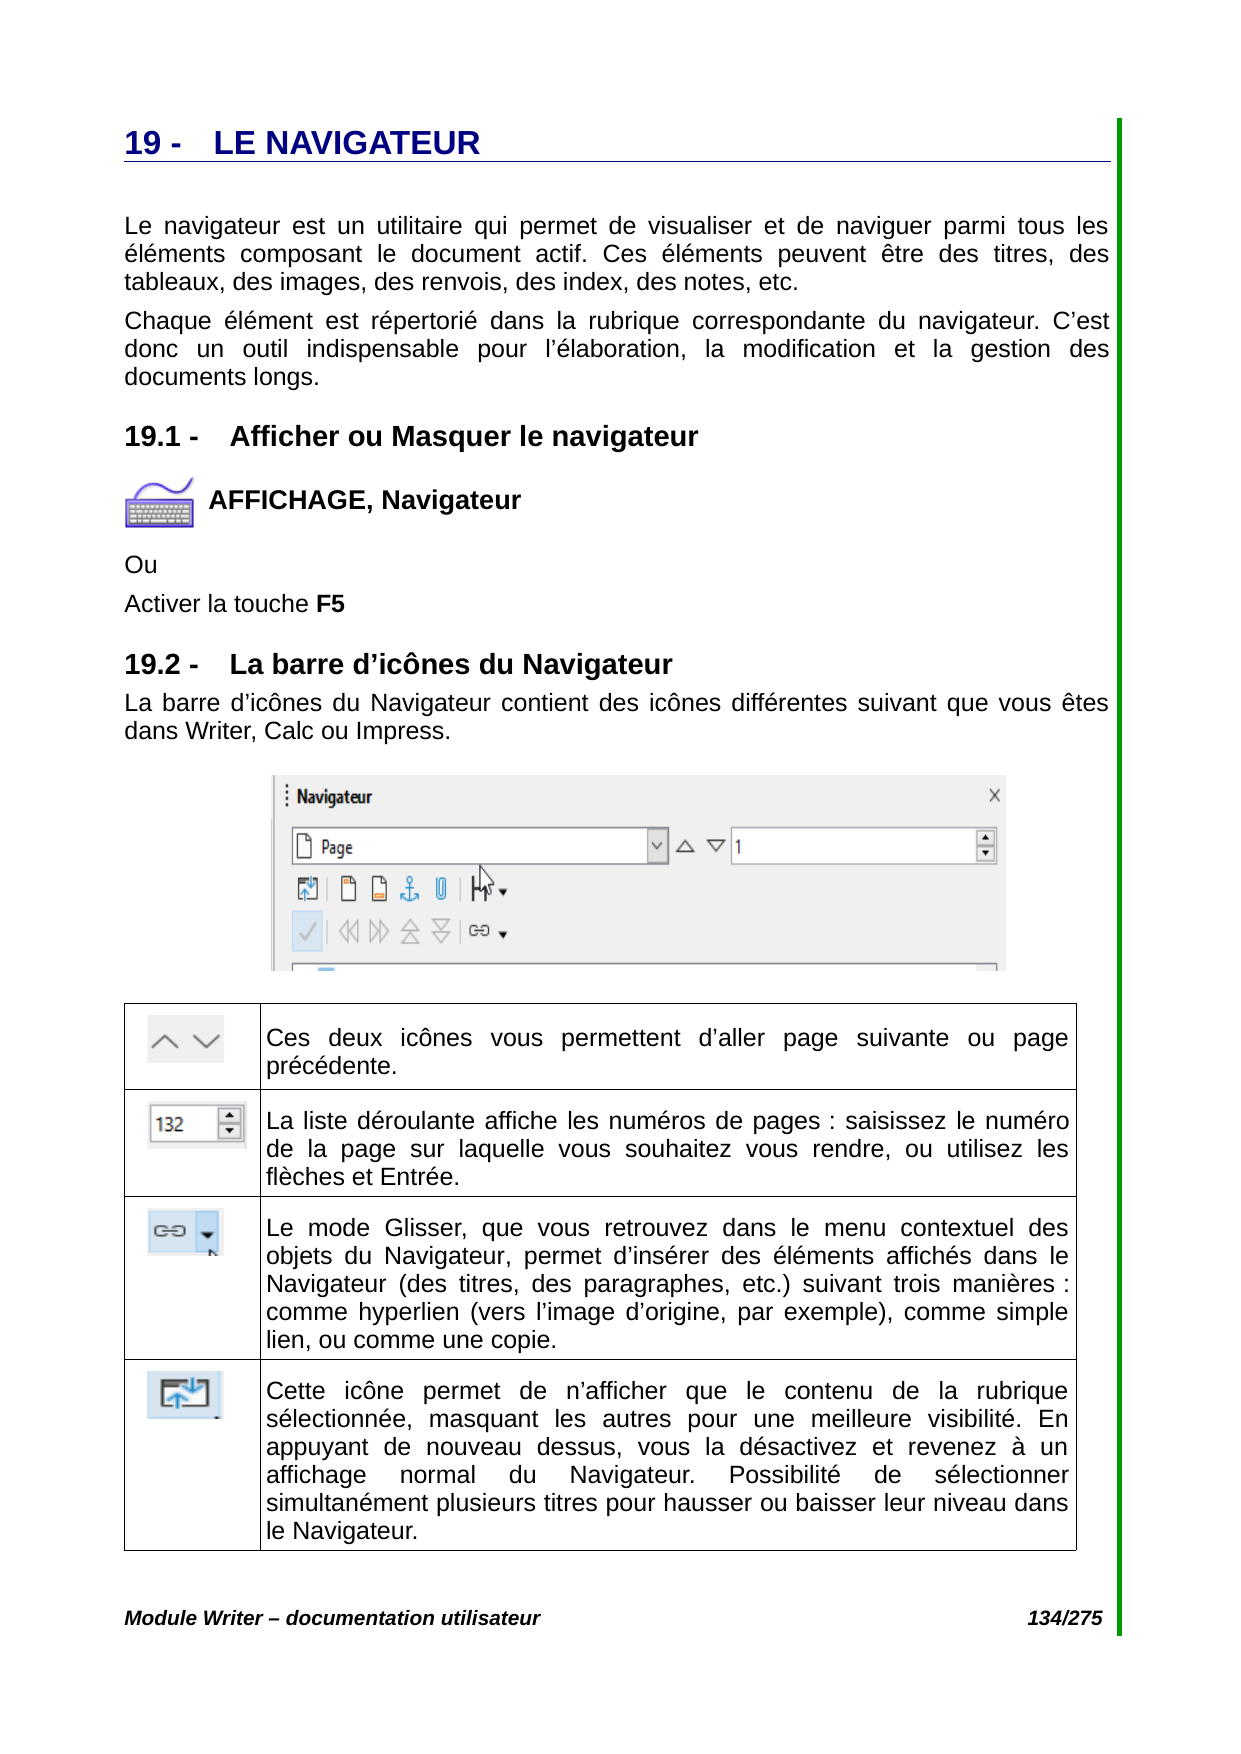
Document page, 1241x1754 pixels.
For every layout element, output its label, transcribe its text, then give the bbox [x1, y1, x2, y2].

table_cell [125, 1090, 260, 1196]
table_cell Cette icône permet de n’afficher que le contenu de la rubrique sélectionnée, masquant les autres pour une meilleure visibilité. En appuyant de nouveau dessus, vous la désactivez et revenez à un affichage normal du Navigateur. Possibilité de sélectionner simultanément plusieurs titres pour hausser ou baisser leur niveau dans le Navigateur. [261, 1360, 1076, 1550]
table_cell [125, 1197, 260, 1359]
text Activer la touche F5 [124, 590, 1111, 618]
text Ou [124, 551, 1111, 578]
subtitle La barre d’icônes du Navigateur [124, 648, 1111, 680]
text Chaque élément est répertorié dans la rubrique correspondante du navigateur. C’est donc un outil indispensable pour l’élaboration, la modification et la gestion des documents longs. [124, 307, 1111, 391]
text La barre d’icônes du Navigateur contient des icônes différentes suivant que vous êtes dans Writer, Calc ou Impress. [124, 688, 1111, 744]
text Le navigateur est un utilitaire qui permet de visualiser et de naviguer parmi tous les éléments composant le document actif. Ces éléments peuvent être des titres, des tableaux, des images, des renvois, des index, des notes, etc. [124, 212, 1111, 295]
picture [147, 1101, 248, 1149]
table_header Ces deux icônes vous permettent d’aller page suivante ou page précédente. [261, 1004, 1076, 1089]
picture [271, 775, 1006, 971]
text AFFICHAGE, Navigateur [197, 485, 1111, 515]
table_cell La liste déroulante affiche les numéros de pages : saisissez le numéro de la page sur laquelle vous souhaitez vous rendre, ou utilisez les flèches et Entrée. [261, 1090, 1076, 1196]
subtitle Le navigateur [124, 124, 1111, 161]
table_header [125, 1004, 260, 1089]
subtitle Afficher ou Masquer le navigateur [124, 420, 1111, 453]
table_cell Le mode Glisser, que vous retrouvez dans le menu contextuel des objets du Navigateur, permet d’insérer des éléments affichés dans le Navigateur (des titres, des paragraphes, etc.) suivant trois manières : comme hyperlien (vers l’image d’origine, par exemple), comme simple lien, ou comme une copie. [261, 1197, 1076, 1359]
picture [147, 1371, 225, 1419]
picture [147, 1208, 225, 1256]
table_cell [125, 1360, 260, 1550]
picture [147, 1015, 225, 1063]
picture [121, 467, 197, 542]
